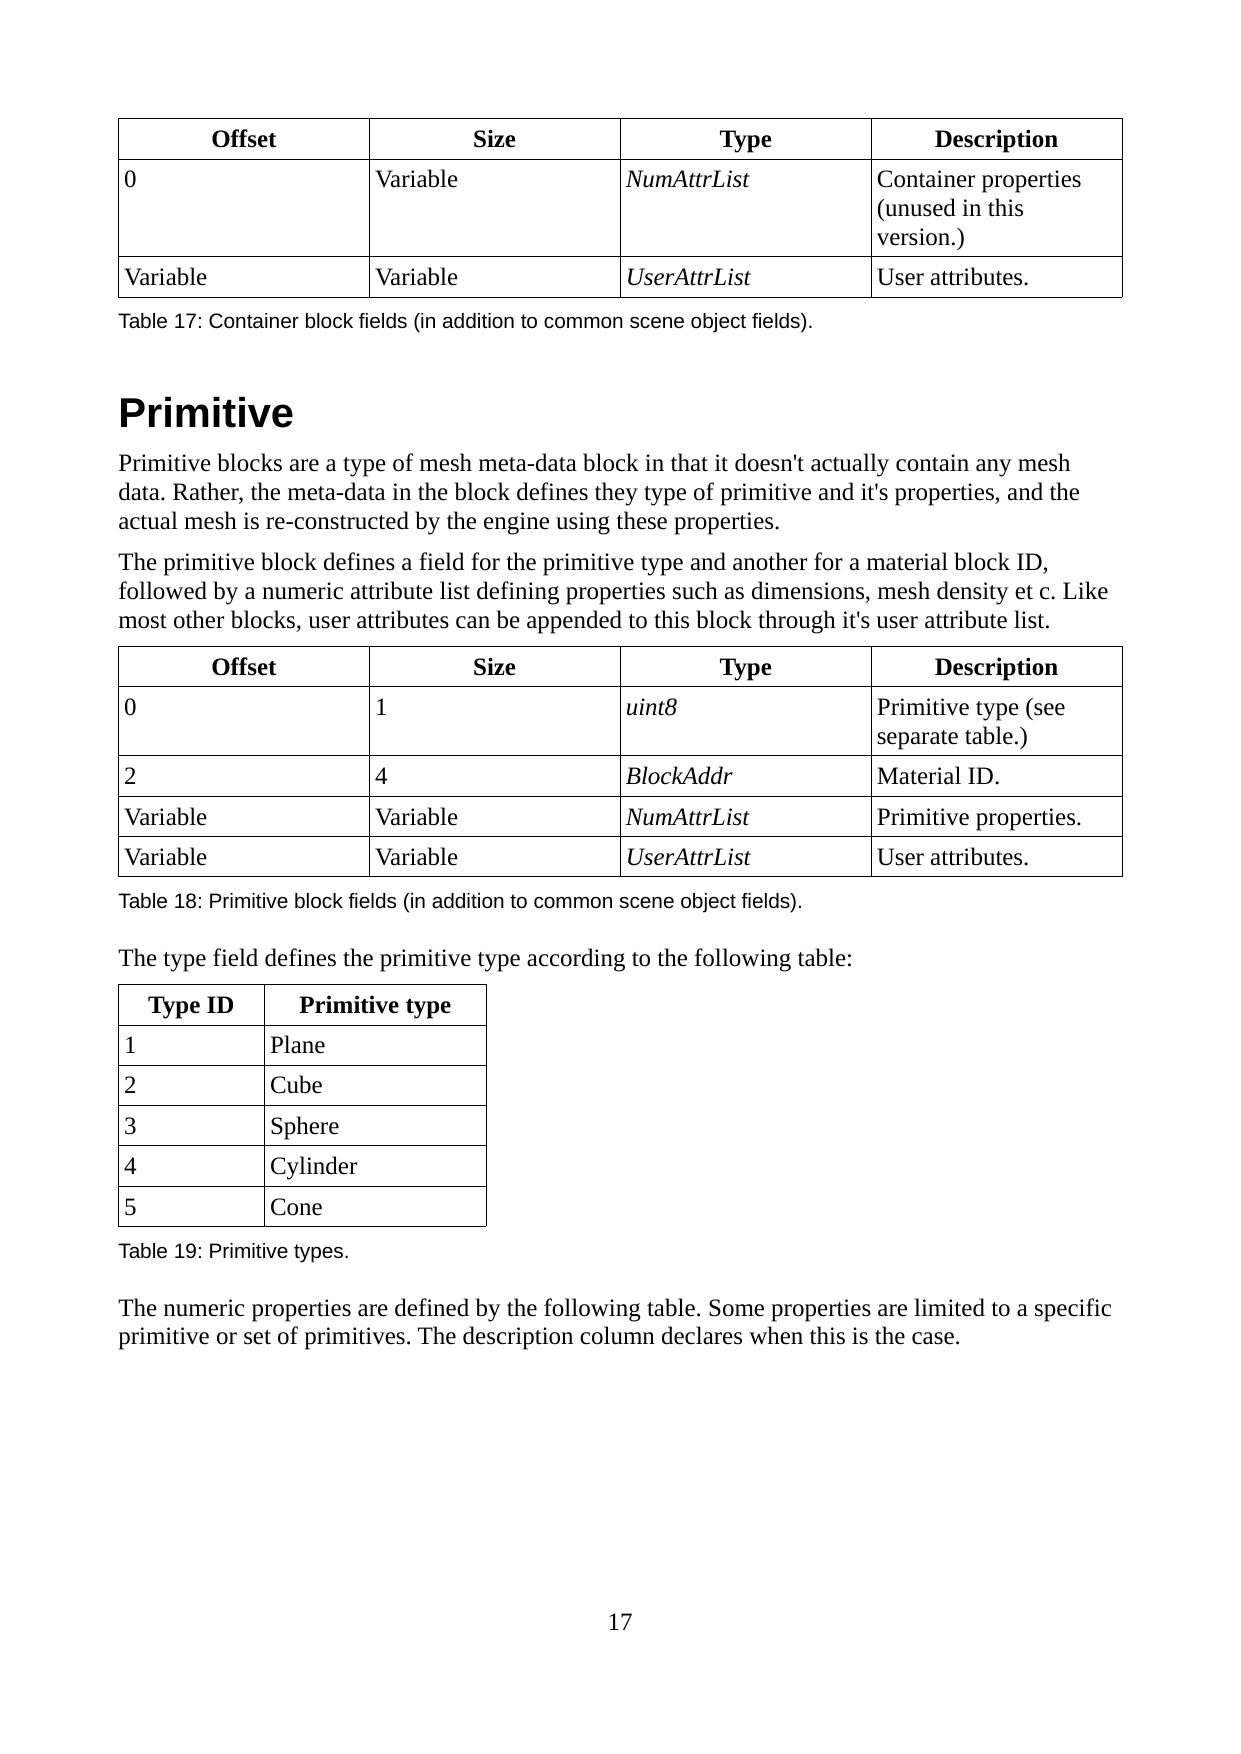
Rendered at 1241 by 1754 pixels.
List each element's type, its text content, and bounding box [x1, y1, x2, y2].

table_header Primitive type [265, 985, 486, 1024]
table_cell User attributes. [872, 837, 1122, 876]
table_cell 4 [119, 1146, 264, 1186]
subtitle Primitive [118, 388, 1122, 436]
table_cell Material ID. [872, 756, 1122, 796]
table_cell Sphere [265, 1106, 486, 1145]
text The primitive block defines a field for the primitive type and another for a material block ID, followed by a numeric attribute list defining properties such as dimensions, mesh density et c. Like most other blocks, user attributes can be appended to this block through it's user attribute list. [118, 547, 1122, 633]
table_cell Variable [370, 160, 620, 256]
table_cell Variable [370, 797, 620, 836]
text The numeric properties are defined by the following table. Some properties are limited to a specific primitive or set of primitives. The description column declares when this is the case. [118, 1293, 1122, 1350]
table_cell Container properties (unused in this version.) [872, 160, 1122, 256]
table_cell NumAttrList [621, 797, 871, 836]
text Primitive blocks are a type of mesh meta-data block in that it doesn't actually contain any mesh data. Rather, the meta-data in the block defines they type of primitive and it's properties, and the actual mesh is re-constructed by the engine using these properties. [118, 448, 1122, 535]
table_cell Plane [265, 1026, 486, 1065]
table_cell Cube [265, 1066, 486, 1105]
table_cell Cylinder [265, 1146, 486, 1186]
table_header Type ID [119, 985, 264, 1024]
table_cell 1 [119, 1026, 264, 1065]
table_cell Variable [119, 257, 369, 297]
table_cell BlockAddr [621, 756, 871, 796]
table_cell User attributes. [872, 257, 1122, 297]
table_cell Variable [119, 797, 369, 836]
table_cell Variable [370, 257, 620, 297]
table_header Type [621, 119, 871, 158]
table_cell 2 [119, 1066, 264, 1105]
table_header Offset [119, 647, 369, 686]
text The type field defines the primitive type according to the following table: [118, 943, 1122, 972]
table_cell UserAttrList [621, 257, 871, 297]
table_cell 4 [370, 756, 620, 796]
table_cell Variable [119, 837, 369, 876]
table_cell UserAttrList [621, 837, 871, 876]
table_cell 1 [370, 687, 620, 755]
table_header Size [370, 647, 620, 686]
table_cell 0 [119, 687, 369, 755]
table_cell Cone [265, 1187, 486, 1226]
table_header Type [621, 647, 871, 686]
table_cell 3 [119, 1106, 264, 1145]
table_header Size [370, 119, 620, 158]
table_cell Variable [370, 837, 620, 876]
table_cell 2 [119, 756, 369, 796]
text Table 17: Container block fields (in addition to common scene object fields). [118, 309, 1122, 333]
table_cell NumAttrList [621, 160, 871, 256]
table_cell uint8 [621, 687, 871, 755]
table_cell Primitive type (see separate table.) [872, 687, 1122, 755]
table_header Offset [119, 119, 369, 158]
table_header Description [872, 119, 1122, 158]
text Table 19: Primitive types. [118, 1238, 1122, 1262]
table_header Description [872, 647, 1122, 686]
table_cell Primitive properties. [872, 797, 1122, 836]
text Table 18: Primitive block fields (in addition to common scene object fields). [118, 889, 1122, 913]
table_cell 0 [119, 160, 369, 256]
table_cell 5 [119, 1187, 264, 1226]
